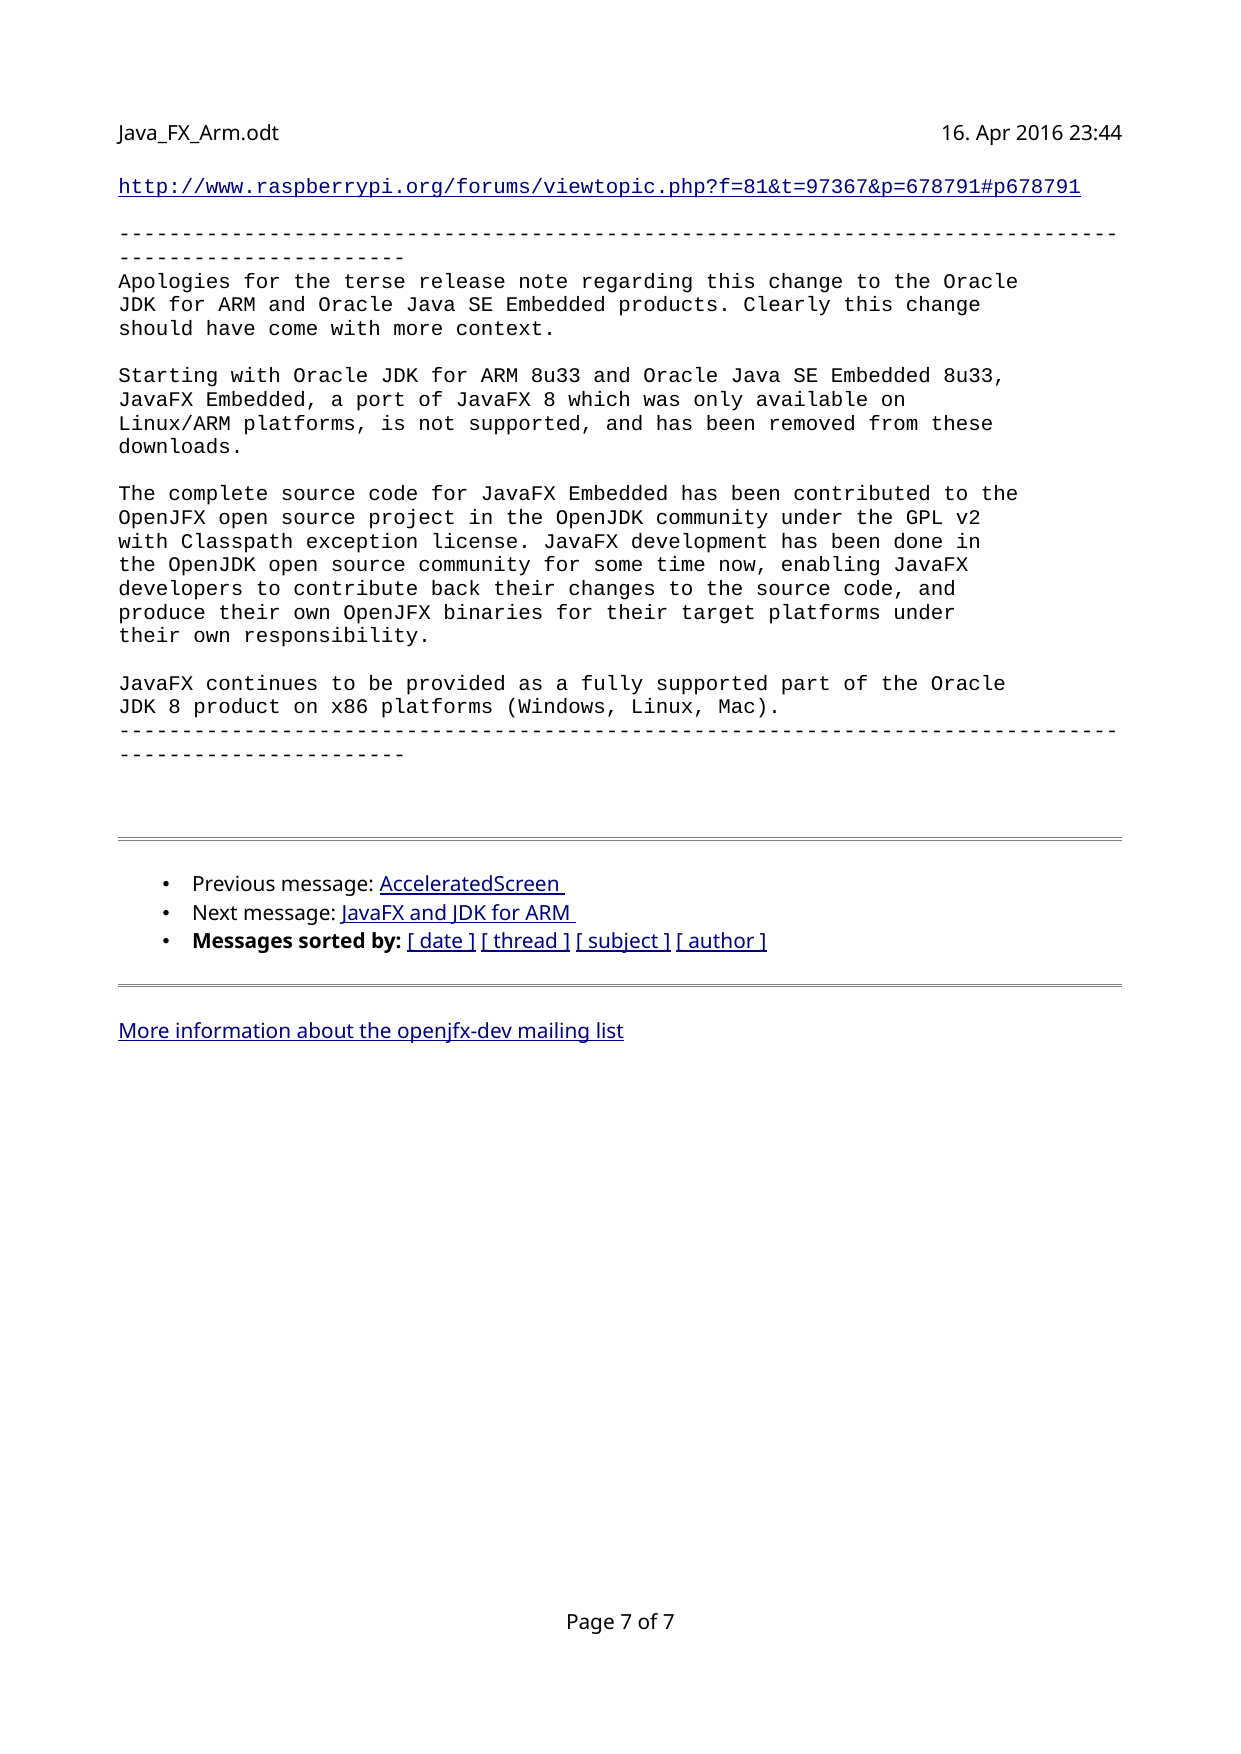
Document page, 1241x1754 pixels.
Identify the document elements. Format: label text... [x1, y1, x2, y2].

text Starting with Oracle JDK for ARM 8u33 and Oracle Java SE Embedded 8u33, [118, 365, 1122, 389]
text Apologies for the terse release note regarding this change to the Oracle [118, 271, 1122, 294]
text OpenJFX open source project in the OpenJDK community under the GPL v2 [118, 507, 1122, 531]
text downloads. [118, 436, 1122, 460]
text with Classpath exception license. JavaFX development has been done in [118, 531, 1122, 554]
text developers to contribute back their changes to the source code, and [118, 578, 1122, 602]
text http://www.raspberrypi.org/forums/viewtopic.php?f=81&t=97367&p=678791#p678791 [118, 176, 1122, 200]
list Messages sorted by: [ date ] [ thread ] [ subject ] [ author ] [162, 926, 1122, 954]
text ------------------------------------------------------------------------------------------------------- [118, 223, 1122, 271]
text Linux/ARM platforms, is not supported, and has been removed from these [118, 412, 1122, 436]
text JavaFX continues to be provided as a fully supported part of the Oracle [118, 673, 1122, 696]
text The complete source code for JavaFX Embedded has been contributed to the [118, 483, 1122, 507]
text JDK for ARM and Oracle Java SE Embedded products. Clearly this change [118, 294, 1122, 318]
text produce their own OpenJFX binaries for their target platforms under [118, 602, 1122, 625]
text ------------------------------------------------------------------------------------------------------- [118, 720, 1122, 767]
text the OpenJDK open source community for some time now, enabling JavaFX [118, 554, 1122, 578]
list Previous message: AcceleratedScreen [162, 869, 1122, 898]
text More information about the openjfx-dev mailing list [118, 1016, 1122, 1044]
text should have come with more context. [118, 318, 1122, 342]
text JDK 8 product on x86 platforms (Windows, Linux, Mac). [118, 696, 1122, 720]
text their own responsibility. [118, 625, 1122, 649]
text JavaFX Embedded, a port of JavaFX 8 which was only available on [118, 389, 1122, 412]
list Next message: JavaFX and JDK for ARM [162, 898, 1122, 926]
